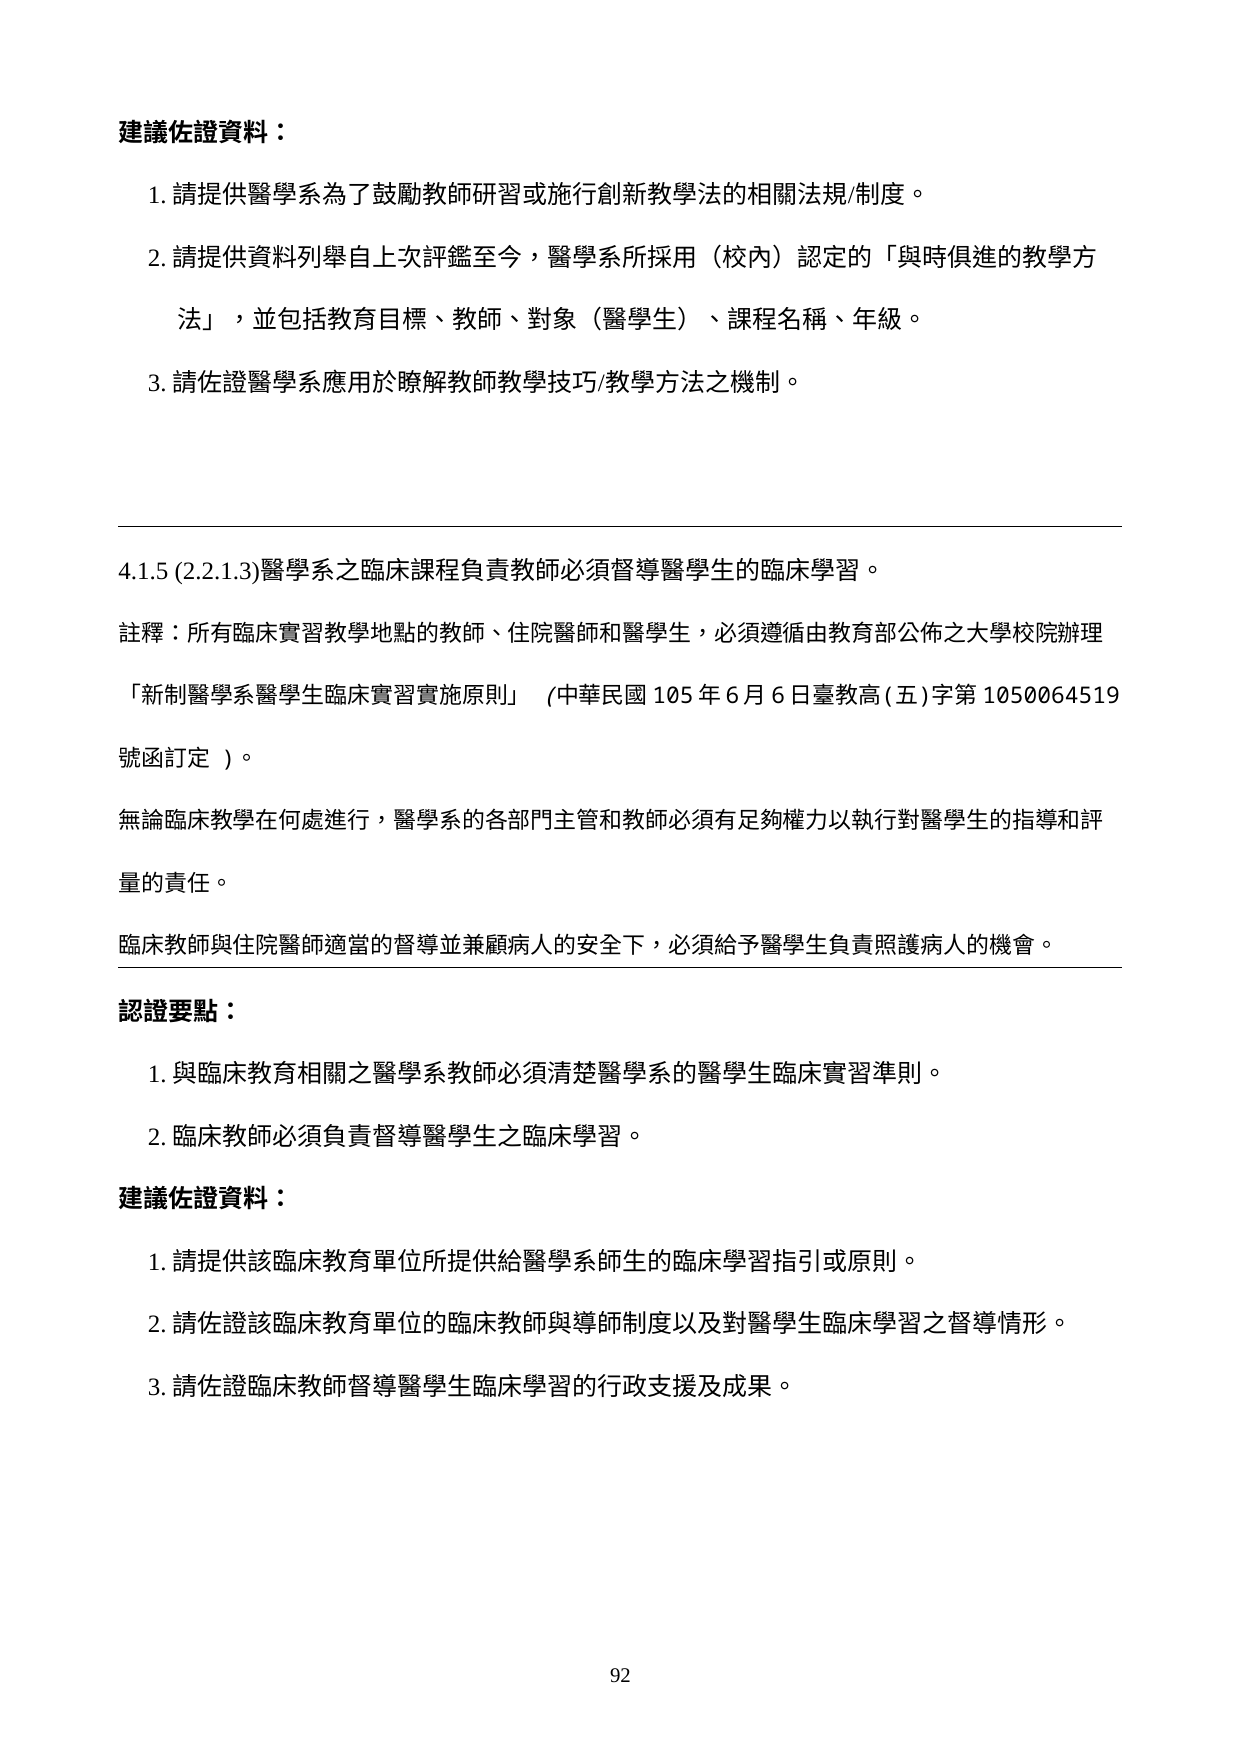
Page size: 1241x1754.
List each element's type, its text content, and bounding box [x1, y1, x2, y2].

text 建議佐證資料： [118, 1155, 1122, 1218]
text 無論臨床教學在何處進行，醫學系的各部門主管和教師必須有足夠權力以執行對醫學生的指導和評量的責任。 [118, 777, 1122, 902]
list 請佐證該臨床教育單位的臨床教師與導師制度以及對醫學生臨床學習之督導情形。 [148, 1280, 1122, 1343]
list 請佐證臨床教師督導醫學生臨床學習的行政支援及成果。 [148, 1343, 1122, 1405]
text 認證要點： [118, 968, 1122, 1030]
text 4.1.5 (2.2.1.3)醫學系之臨床課程負責教師必須督導醫學生的臨床學習。 [118, 527, 1122, 590]
list 臨床教師必須負責督導醫學生之臨床學習。 [148, 1093, 1122, 1155]
text 臨床教師與住院醫師適當的督導並兼顧病人的安全下，必須給予醫學生負責照護病人的機會。 [118, 902, 1122, 967]
list 請提供該臨床教育單位所提供給醫學系師生的臨床學習指引或原則。 [148, 1218, 1122, 1280]
list 請佐證醫學系應用於瞭解教師教學技巧/教學方法之機制。 [148, 339, 1122, 401]
list 請提供醫學系為了鼓勵教師研習或施行創新教學法的相關法規/制度。 [148, 151, 1122, 214]
text 建議佐證資料： [118, 89, 1122, 151]
list 請提供資料列舉自上次評鑑至今，醫學系所採用（校內）認定的「與時俱進的教學方法」，並包括教育目標、教師、對象（醫學生）、課程名稱、年級。 [148, 214, 1122, 339]
list 與臨床教育相關之醫學系教師必須清楚醫學系的醫學生臨床實習準則。 [148, 1030, 1122, 1093]
text 註釋：所有臨床實習教學地點的教師、住院醫師和醫學生，必須遵循由教育部公佈之大學校院辦理「新制醫學系醫學生臨床實習實施原則」 (中華民國105年6月6日臺教高(五)字第1050064519號函訂定 )。 [118, 590, 1122, 777]
